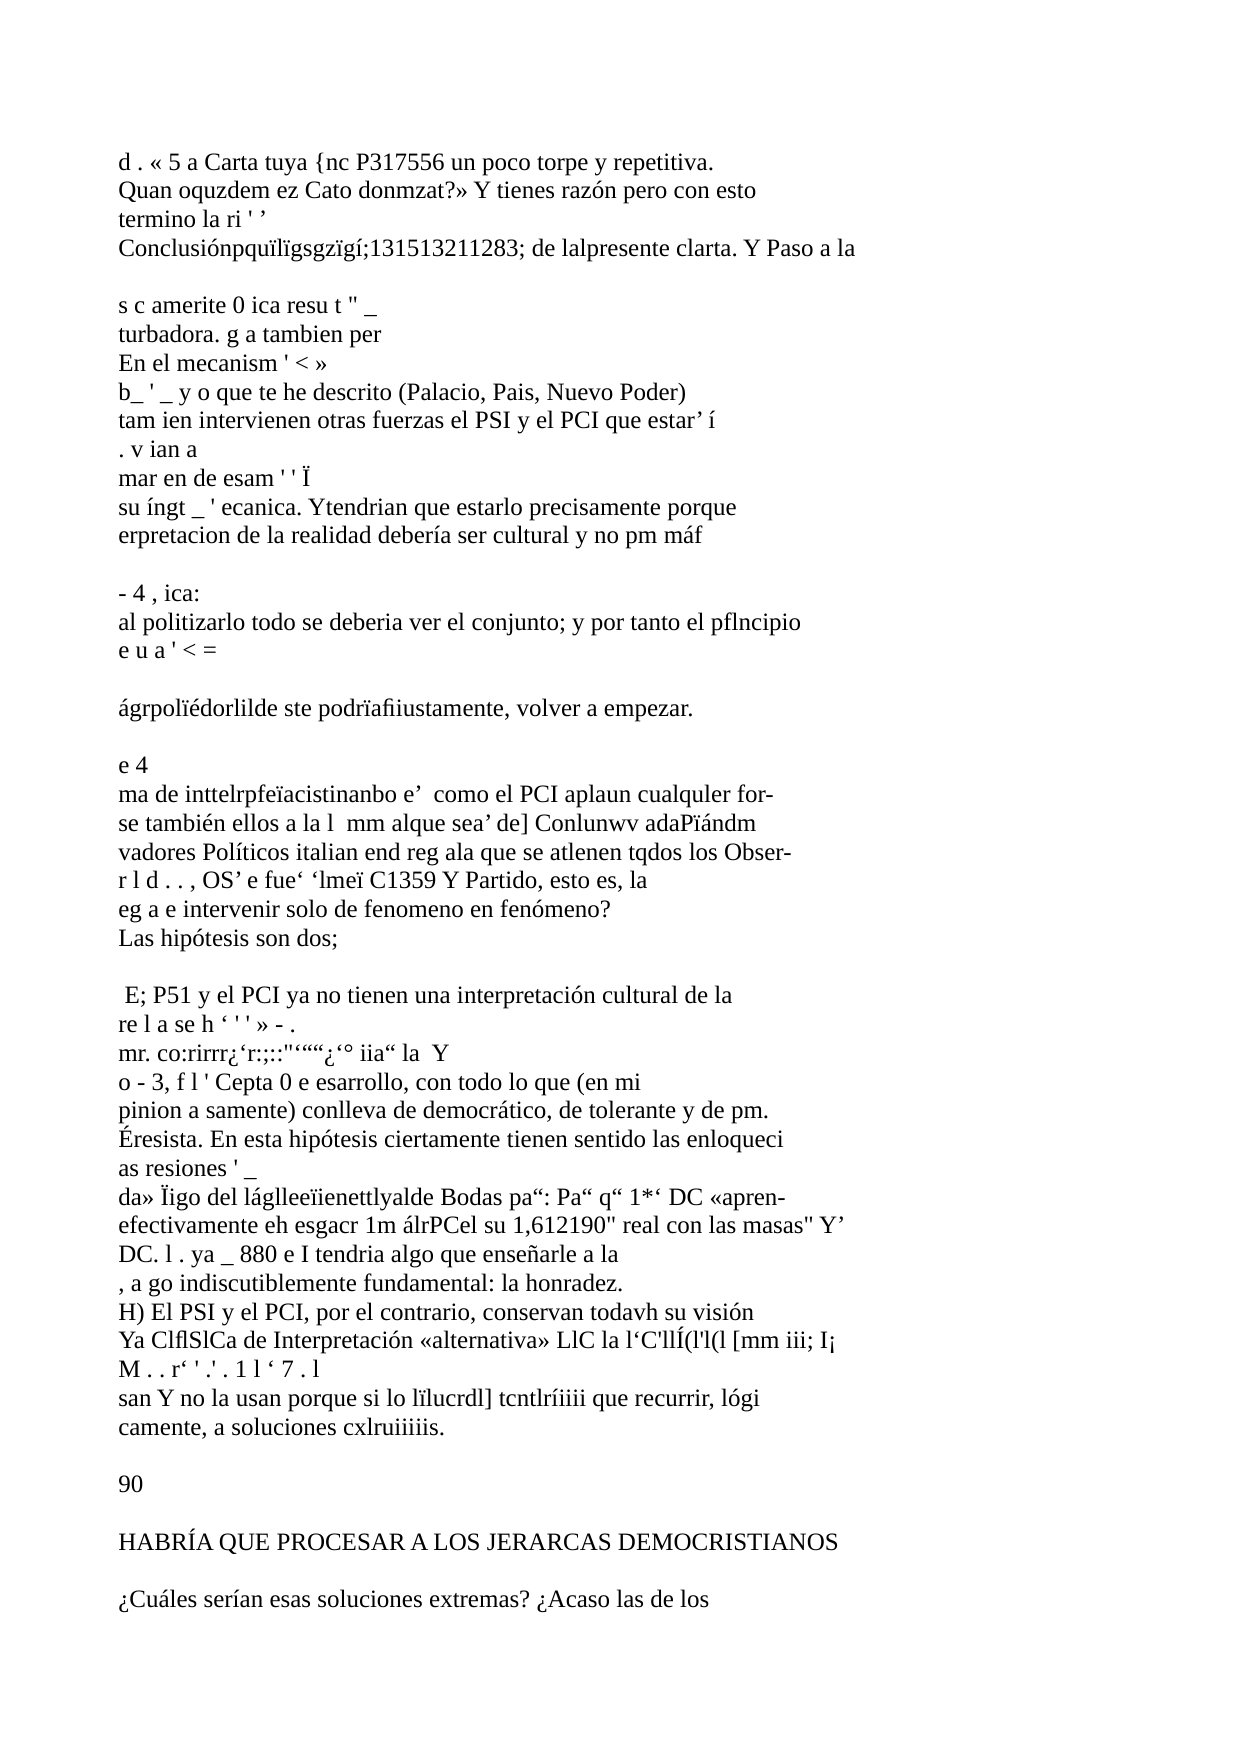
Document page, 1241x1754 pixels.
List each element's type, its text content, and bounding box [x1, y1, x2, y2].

text b_ ' _ y o que te he descrito (Palacio, Pais, Nuevo Poder) [118, 377, 1122, 406]
text - 4 , ica: [118, 578, 1122, 607]
text al politizarlo todo se deberia ver el conjunto; y por tanto el pflncipio [118, 607, 1122, 636]
text su íngt _ ' ecanica. Ytendrian que estarlo precisamente porque [118, 492, 1122, 521]
text pinion a samente) conlleva de democrático, de tolerante y de pm. [118, 1096, 1122, 1124]
text termino la ri ' ’ [118, 204, 1122, 233]
text vadores Políticos italian end reg ala que se atlenen tqdos los Obser- [118, 837, 1122, 866]
text ágrpolïédorlilde ste podrïaﬁiustamente, volver a empezar. [118, 693, 1122, 722]
text e 4 [118, 751, 1122, 779]
text Quan oquzdem ez Cato donmzat?» Y tienes razón pero con esto [118, 176, 1122, 204]
text re l a se h ‘ ' ' » - . [118, 1009, 1122, 1038]
text mr. co:rirrr¿‘r:;::"‘““¿‘° iia“ la Y [118, 1038, 1122, 1067]
text M . . r‘ ' .' . 1 l ‘ 7 . l [118, 1354, 1122, 1383]
text Ya ClﬂSlCa de Interpretación «alternativa» LlC la l‘C'llÍ(l'l(l [mm iii; I¡ [118, 1326, 1122, 1354]
text san Y no la usan porque si lo lïlucrdl] tcntlríiiii que recurrir, lógi [118, 1383, 1122, 1412]
text Conclusiónpquïlïgsgzïgí;131513211283; de lalpresente clarta. Y Paso a la [118, 233, 1122, 262]
text 90 [118, 1469, 1122, 1498]
text as resiones ' _ [118, 1153, 1122, 1182]
text da» Ïigo del láglleeïienettlyalde Bodas pa“: Pa“ q“ 1*‘ DC «apren- [118, 1182, 1122, 1211]
text En el mecanism ' < » [118, 348, 1122, 377]
text Éresista. En esta hipótesis ciertamente tienen sentido las enloqueci [118, 1124, 1122, 1153]
text r l d . . , OS’ e fue‘ ‘lmeï C1359 Y Partido, esto es, la [118, 866, 1122, 894]
text HABRÍA QUE PROCESAR A LOS JERARCAS DEMOCRISTIANOS [118, 1527, 1122, 1556]
text ¿Cuáles serían esas soluciones extremas? ¿Acaso las de los [118, 1584, 1122, 1613]
text , a go indiscutiblemente fundamental: la honradez. [118, 1268, 1122, 1297]
text turbadora. g a tambien per [118, 319, 1122, 348]
text eg a e intervenir solo de fenomeno en fenómeno? [118, 894, 1122, 923]
text H) El PSI y el PCI, por el contrario, conservan todavh su visión [118, 1297, 1122, 1326]
text . v ian a [118, 434, 1122, 463]
text Las hipótesis son dos; [118, 923, 1122, 952]
text se también ellos a la l mm alque sea’ de] Conlunwv adaPïándm [118, 808, 1122, 837]
text mar en de esam ' ' Ï [118, 463, 1122, 492]
text o - 3, f l ' Cepta 0 e esarrollo, con todo lo que (en mi [118, 1067, 1122, 1096]
text erpretacion de la realidad debería ser cultural y no pm máf [118, 521, 1122, 549]
text e u a ' < = [118, 636, 1122, 664]
text ma de inttelrpfeïacistinanbo e’ como el PCI aplaun cualquler for- [118, 779, 1122, 808]
text s c amerite 0 ica resu t " _ [118, 291, 1122, 319]
text E; P51 y el PCI ya no tienen una interpretación cultural de la [118, 981, 1122, 1009]
text efectivamente eh esgacr 1m álrPCel su 1,612190" real con las masas" Y’ [118, 1211, 1122, 1239]
text tam ien intervienen otras fuerzas el PSI y el PCI que estar’ í [118, 406, 1122, 434]
text d . « 5 a Carta tuya {nc P317556 un poco torpe y repetitiva. [118, 147, 1122, 176]
text DC. l . ya _ 880 e I tendria algo que enseñarle a la [118, 1239, 1122, 1268]
text camente, a soluciones cxlruiiiiis. [118, 1412, 1122, 1441]
